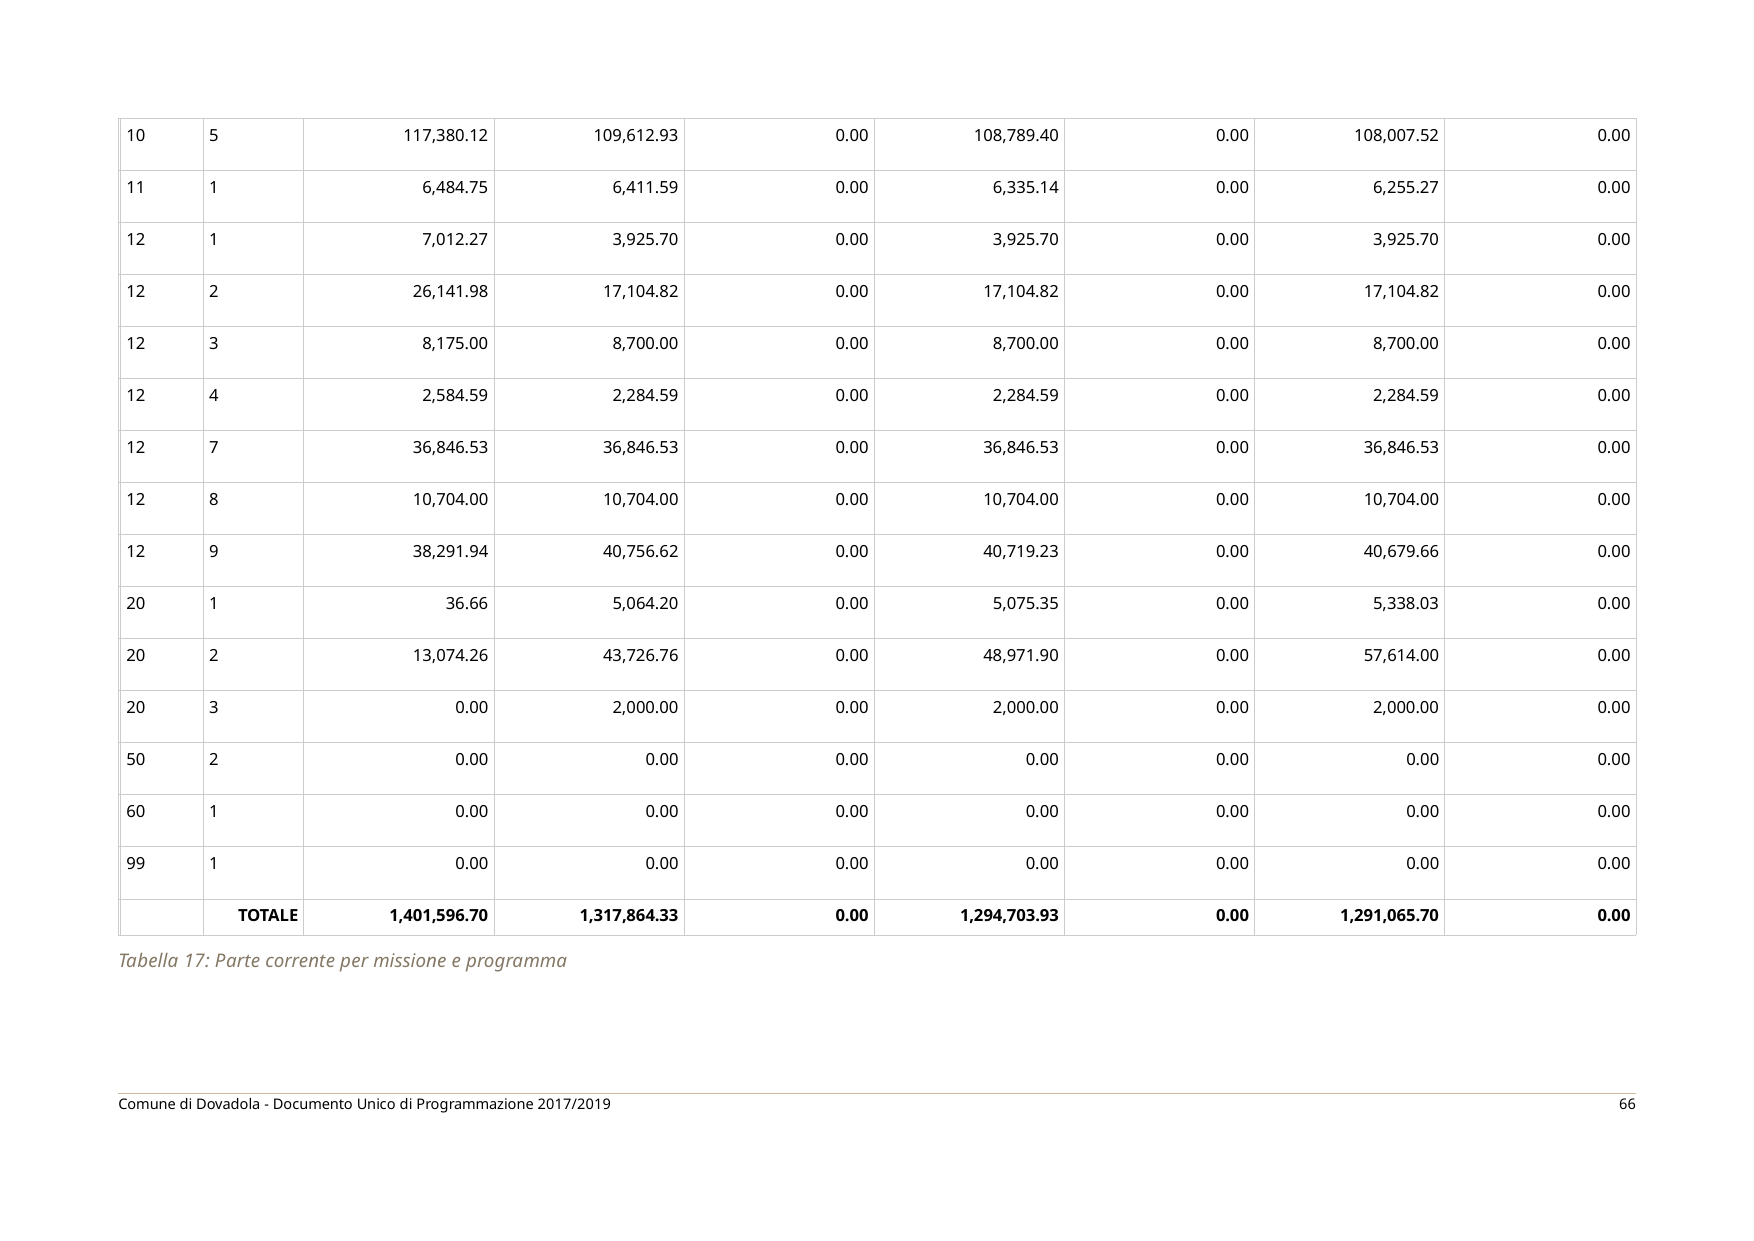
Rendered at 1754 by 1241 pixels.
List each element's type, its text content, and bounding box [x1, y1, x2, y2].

table_cell 0,00 [875, 847, 1064, 898]
table_cell 6.255,27 [1255, 171, 1444, 222]
table_cell 0,00 [685, 743, 874, 794]
table_cell 2.284,59 [875, 379, 1064, 430]
table_cell 0,00 [1445, 431, 1636, 482]
table_cell 8 [204, 483, 303, 534]
table_cell 50 [121, 743, 203, 794]
table_cell 117.380,12 [304, 119, 494, 170]
table_cell 6.411,59 [495, 171, 684, 222]
table_cell 7 [204, 431, 303, 482]
table_cell 0,00 [685, 639, 874, 690]
table_cell 2.000,00 [495, 691, 684, 742]
table_cell 2.584,59 [304, 379, 494, 430]
table_cell 0,00 [1065, 535, 1254, 586]
table_cell 0,00 [1065, 587, 1254, 638]
table_cell 17.104,82 [1255, 275, 1444, 326]
table_cell 0,00 [1445, 900, 1636, 935]
table_cell 108.789,40 [875, 119, 1064, 170]
table_cell 0,00 [1445, 847, 1636, 898]
table_cell 2.284,59 [495, 379, 684, 430]
table_cell 0,00 [1445, 275, 1636, 326]
table_cell 0,00 [685, 431, 874, 482]
table_cell 0,00 [1445, 327, 1636, 378]
table_cell 5 [204, 119, 303, 170]
table_cell 12 [121, 275, 203, 326]
table_cell 0,00 [685, 223, 874, 274]
table_cell 1.294.703,93 [875, 900, 1064, 935]
table_cell 109.612,93 [495, 119, 684, 170]
table_cell 8.700,00 [875, 327, 1064, 378]
table_cell 0,00 [1065, 275, 1254, 326]
table_cell 2 [204, 639, 303, 690]
table_cell 0,00 [495, 743, 684, 794]
table_cell 0,00 [1065, 379, 1254, 430]
table_cell 12 [121, 327, 203, 378]
table_cell 2 [204, 275, 303, 326]
table_cell 0,00 [1065, 691, 1254, 742]
table_cell 10.704,00 [304, 483, 494, 534]
table_cell 3.925,70 [1255, 223, 1444, 274]
table_cell 0,00 [304, 847, 494, 898]
table_cell 0,00 [875, 795, 1064, 846]
table_cell 0,00 [304, 795, 494, 846]
table_cell 3.925,70 [495, 223, 684, 274]
table_cell 17.104,82 [875, 275, 1064, 326]
table_cell 2 [204, 743, 303, 794]
table_cell 1.291.065,70 [1255, 900, 1444, 935]
table_cell 0,00 [1445, 171, 1636, 222]
table_cell 13.074,26 [304, 639, 494, 690]
table_cell 6.335,14 [875, 171, 1064, 222]
table_cell 12 [121, 483, 203, 534]
table_cell 36.846,53 [304, 431, 494, 482]
table_cell 1 [204, 847, 303, 898]
table_cell 1 [204, 795, 303, 846]
table_cell 3.925,70 [875, 223, 1064, 274]
table_cell 43.726,76 [495, 639, 684, 690]
table_cell 0,00 [1065, 327, 1254, 378]
table_cell 0,00 [304, 743, 494, 794]
table_cell 10.704,00 [495, 483, 684, 534]
table_cell 0,00 [1445, 223, 1636, 274]
table_cell 0,00 [1255, 743, 1444, 794]
table_cell 3 [204, 327, 303, 378]
table_cell [121, 900, 203, 935]
table_cell 0,00 [685, 275, 874, 326]
table_cell 0,00 [875, 743, 1064, 794]
table_cell 0,00 [1445, 379, 1636, 430]
table_cell 1.317.864,33 [495, 900, 684, 935]
table_cell 0,00 [1065, 795, 1254, 846]
table_cell 0,00 [1445, 587, 1636, 638]
table_cell 0,00 [685, 171, 874, 222]
table_cell 0,00 [1255, 795, 1444, 846]
table_cell 11 [121, 171, 203, 222]
table_cell 1 [204, 171, 303, 222]
table_cell 10.704,00 [1255, 483, 1444, 534]
table_cell 2.284,59 [1255, 379, 1444, 430]
table_cell 0,00 [1065, 431, 1254, 482]
table_cell 0,00 [1445, 483, 1636, 534]
table_cell 12 [121, 535, 203, 586]
table_cell 20 [121, 639, 203, 690]
table_cell 0,00 [1445, 743, 1636, 794]
table_cell 6.484,75 [304, 171, 494, 222]
table_cell 48.971,90 [875, 639, 1064, 690]
table_cell 0,00 [1065, 847, 1254, 898]
table_cell 40.719,23 [875, 535, 1064, 586]
table_cell 36.846,53 [1255, 431, 1444, 482]
table_cell 0,00 [1255, 847, 1444, 898]
table_cell 0,00 [495, 795, 684, 846]
table_cell 0,00 [685, 795, 874, 846]
table_cell 0,00 [1065, 119, 1254, 170]
table_cell 0,00 [1065, 743, 1254, 794]
table_cell 40.756,62 [495, 535, 684, 586]
table_cell 40.679,66 [1255, 535, 1444, 586]
table_cell 12 [121, 223, 203, 274]
table_cell 0,00 [1065, 171, 1254, 222]
table_cell 36,66 [304, 587, 494, 638]
table_cell 99 [121, 847, 203, 898]
text Tabella 17: Parte corrente per missione e programma [118, 947, 1636, 973]
table_cell 2.000,00 [875, 691, 1064, 742]
table_cell 10.704,00 [875, 483, 1064, 534]
table_cell 0,00 [1065, 900, 1254, 935]
table_cell 5.064,20 [495, 587, 684, 638]
table_cell 12 [121, 431, 203, 482]
table_cell 8.175,00 [304, 327, 494, 378]
table_cell 0,00 [1445, 795, 1636, 846]
table_cell 0,00 [685, 119, 874, 170]
table_cell 57.614,00 [1255, 639, 1444, 690]
table_cell TOTALE [204, 900, 303, 935]
table_cell 0,00 [1065, 639, 1254, 690]
table_cell 0,00 [495, 847, 684, 898]
table_cell 0,00 [1445, 691, 1636, 742]
table_cell 36.846,53 [875, 431, 1064, 482]
table_cell 0,00 [304, 691, 494, 742]
table_cell 0,00 [1065, 223, 1254, 274]
table_cell 0,00 [1445, 639, 1636, 690]
table_cell 38.291,94 [304, 535, 494, 586]
table_cell 8.700,00 [495, 327, 684, 378]
table_cell 20 [121, 587, 203, 638]
table_cell 1 [204, 223, 303, 274]
table_cell 0,00 [685, 379, 874, 430]
table_cell 3 [204, 691, 303, 742]
table_cell 0,00 [685, 900, 874, 935]
table_cell 36.846,53 [495, 431, 684, 482]
table_cell 5.075,35 [875, 587, 1064, 638]
table_cell 1.401.596,70 [304, 900, 494, 935]
table_cell 0,00 [685, 327, 874, 378]
table_cell 5.338,03 [1255, 587, 1444, 638]
table_cell 0,00 [1065, 483, 1254, 534]
table_cell 9 [204, 535, 303, 586]
table_cell 12 [121, 379, 203, 430]
table_cell 0,00 [685, 847, 874, 898]
table_cell 0,00 [1445, 119, 1636, 170]
table_cell 0,00 [685, 691, 874, 742]
table_cell 10 [121, 119, 203, 170]
table_cell 26.141,98 [304, 275, 494, 326]
table_cell 2.000,00 [1255, 691, 1444, 742]
table_cell 0,00 [685, 587, 874, 638]
table_cell 20 [121, 691, 203, 742]
table_cell 0,00 [685, 535, 874, 586]
table_cell 7.012,27 [304, 223, 494, 274]
table_cell 4 [204, 379, 303, 430]
table_cell 60 [121, 795, 203, 846]
table_cell 17.104,82 [495, 275, 684, 326]
table_cell 108.007,52 [1255, 119, 1444, 170]
table_cell 1 [204, 587, 303, 638]
table_cell 8.700,00 [1255, 327, 1444, 378]
table_cell 0,00 [685, 483, 874, 534]
table_cell 0,00 [1445, 535, 1636, 586]
